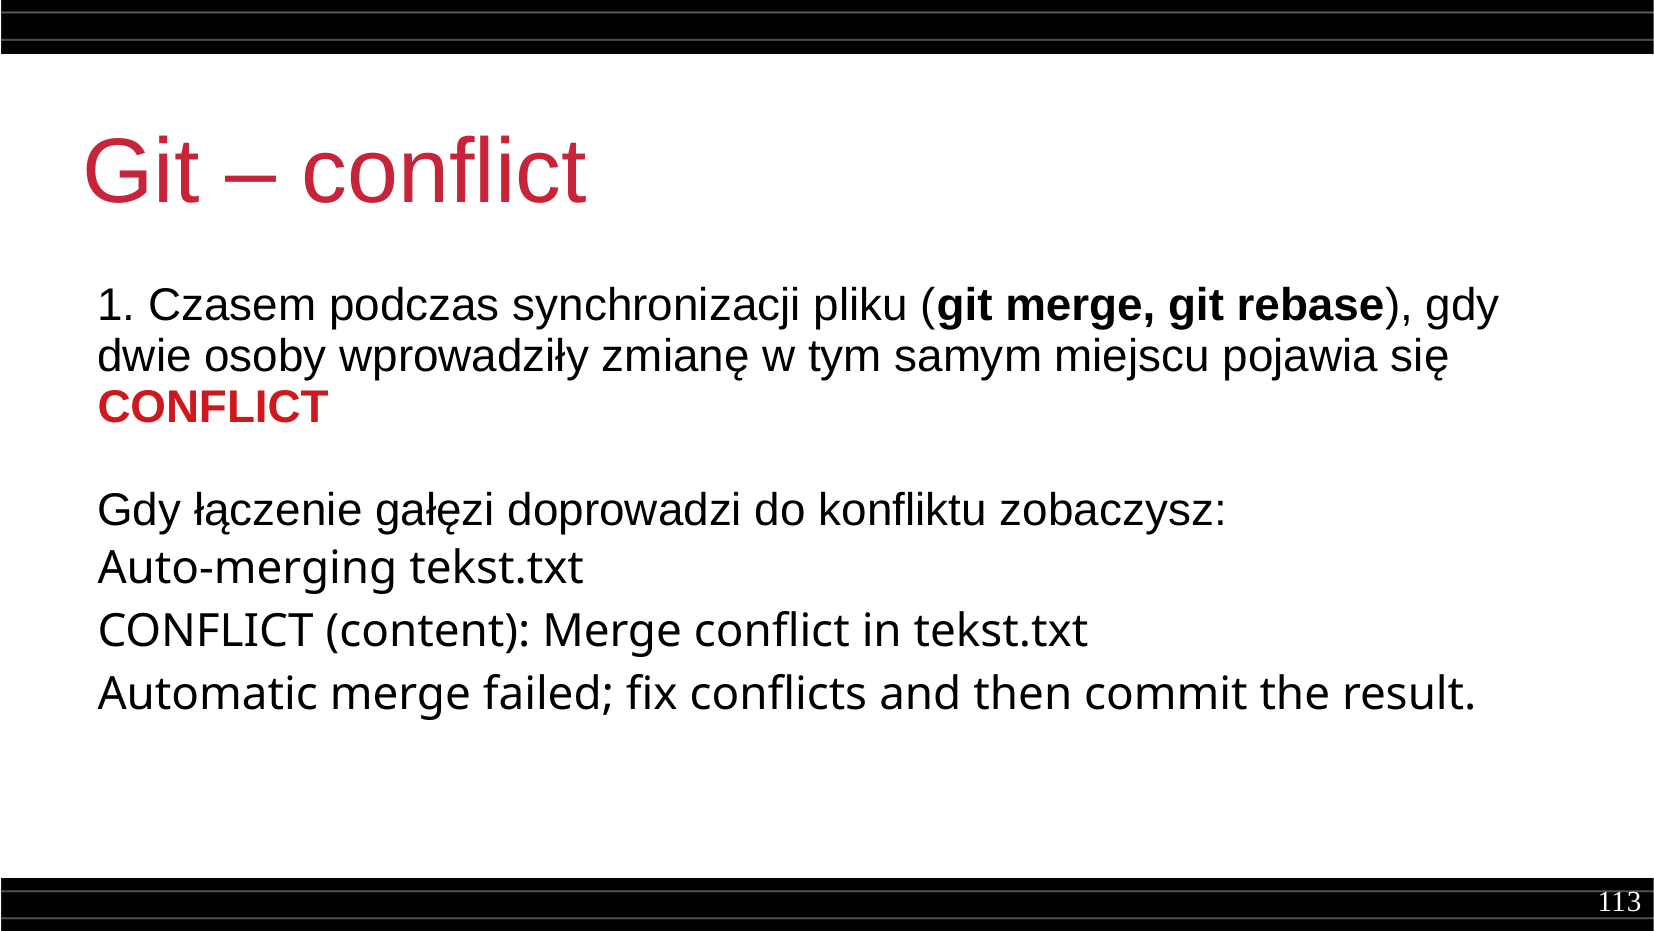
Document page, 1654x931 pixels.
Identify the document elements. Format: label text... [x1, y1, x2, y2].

title Git – conflict [82, 92, 1571, 249]
text_box 1. Czasem podczas synchronizacji pliku (git merge, git rebase), gdy dwie osoby wprowadziły zmianę w tym samym miejscu pojawia się CONFLICT Gdy łączenie gałęzi doprowadzi do konfliktu zobaczysz: Auto-merging tekst.txt CONFLICT (content): Merge conflict in tekst.txt Automatic merge failed; fix conflicts and then commit the result. [82, 271, 1595, 827]
picture [1, 878, 1654, 931]
picture [1, 0, 1654, 54]
